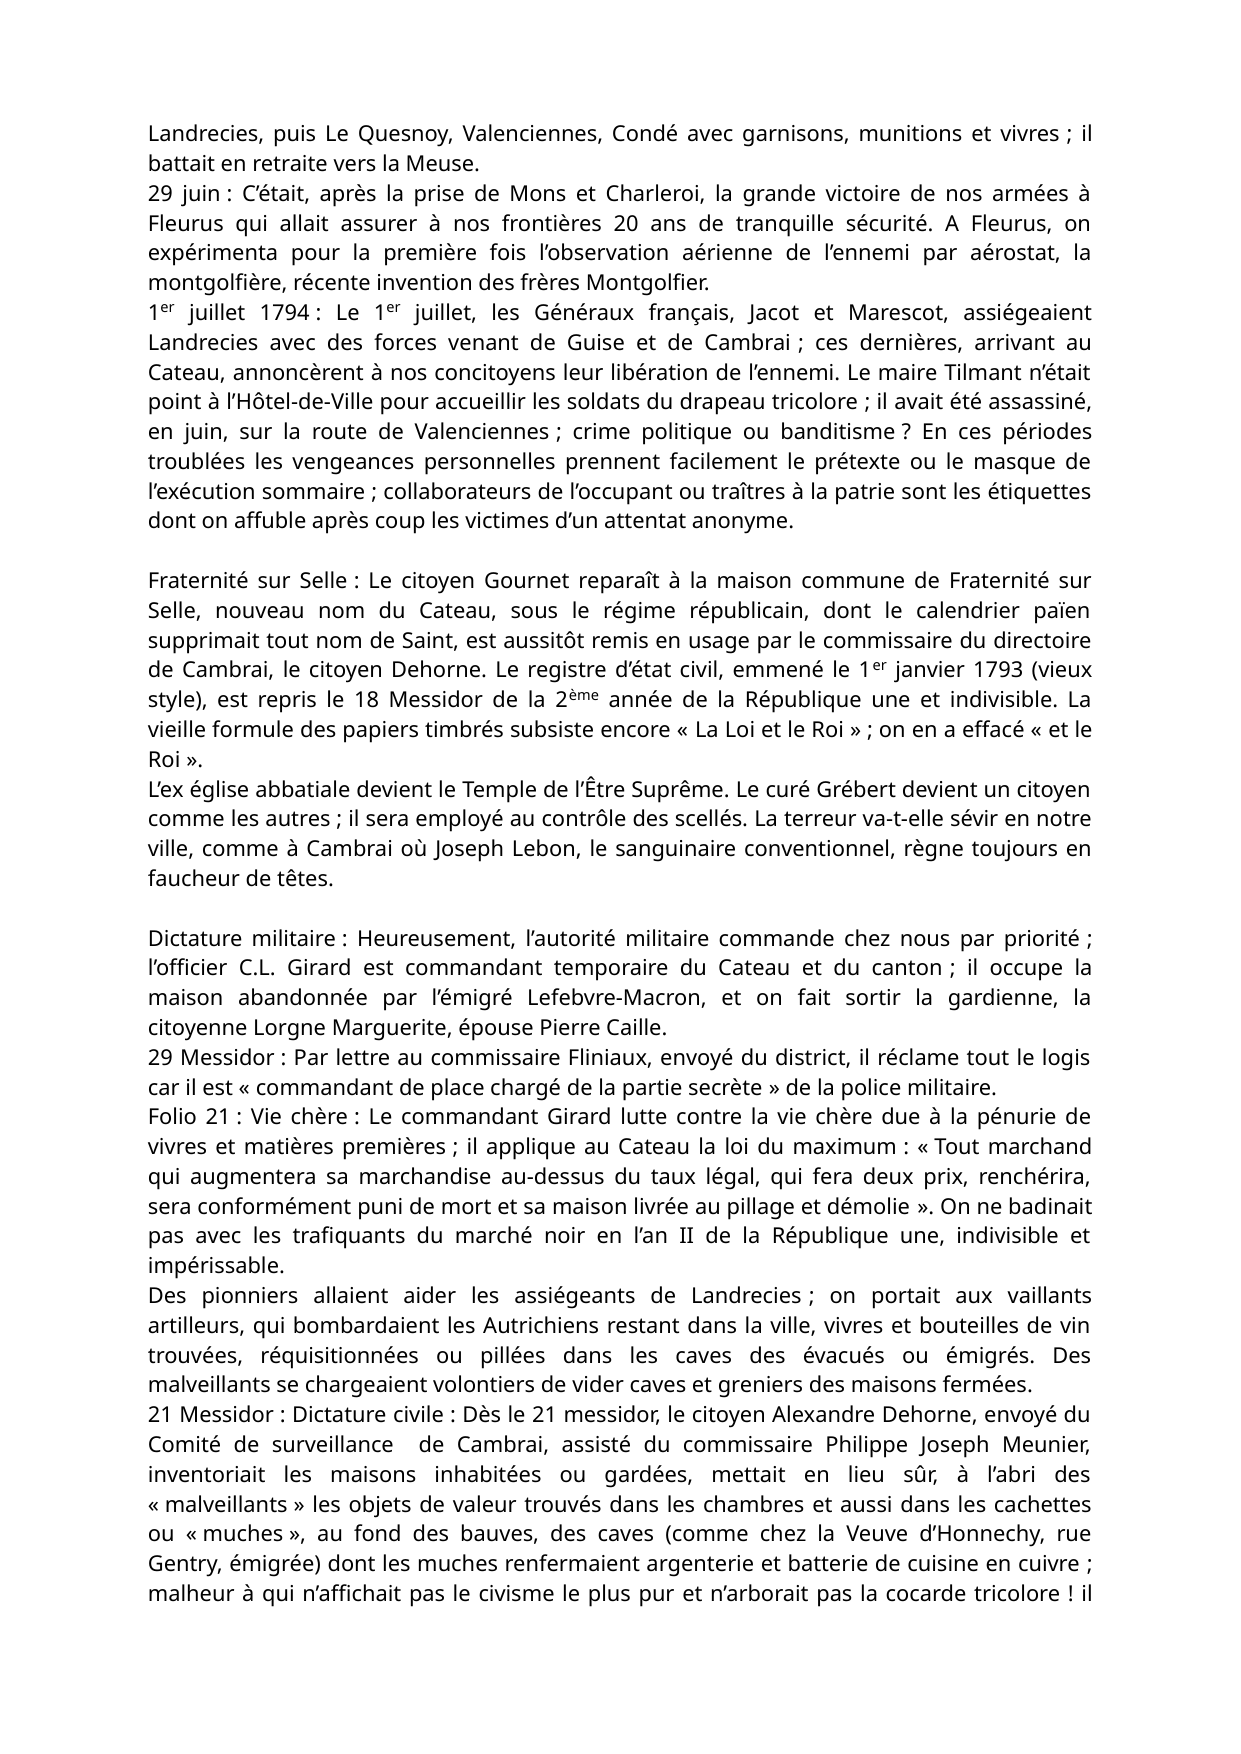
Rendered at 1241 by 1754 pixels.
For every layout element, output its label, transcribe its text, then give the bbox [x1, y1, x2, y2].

text L’ex église abbatiale devient le Temple de l’Être Suprême. Le curé Grébert devient un citoyen comme les autres ; il sera employé au contrôle des scellés. La terreur va-t-elle sévir en notre ville, comme à Cambrai où Joseph Lebon, le sanguinaire conventionnel, règne toujours en faucheur de têtes. [148, 773, 1092, 893]
text Fraternité sur Selle : Le citoyen Gournet reparaît à la maison commune de Fraternité sur Selle, nouveau nom du Cateau, sous le régime républicain, dont le calendrier païen supprimait tout nom de Saint, est aussitôt remis en usage par le commissaire du directoire de Cambrai, le citoyen Dehorne. Le registre d’état civil, emmené le 1er janvier 1793 (vieux style), est repris le 18 Messidor de la 2ème année de la République une et indivisible. La vieille formule des papiers timbrés subsiste encore « La Loi et le Roi » ; on en a effacé « et le Roi ». [148, 565, 1092, 773]
text 29 juin : C’était, après la prise de Mons et Charleroi, la grande victoire de nos armées à Fleurus qui allait assurer à nos frontières 20 ans de tranquille sécurité. A Fleurus, on expérimenta pour la première fois l’observation aérienne de l’ennemi par aérostat, la montgolfière, récente invention des frères Montgolfier. [148, 178, 1092, 297]
text Folio 21 : Vie chère : Le commandant Girard lutte contre la vie chère due à la pénurie de vivres et matières premières ; il applique au Cateau la loi du maximum : « Tout marchand qui augmentera sa marchandise au-dessus du taux légal, qui fera deux prix, renchérira, sera conformément puni de mort et sa maison livrée au pillage et démolie ». On ne badinait pas avec les trafiquants du marché noir en l’an II de la République une, indivisible et impérissable. [148, 1101, 1092, 1280]
text 21 Messidor : Dictature civile : Dès le 21 messidor, le citoyen Alexandre Dehorne, envoyé du Comité de surveillance de Cambrai, assisté du commissaire Philippe Joseph Meunier, inventoriait les maisons inhabitées ou gardées, mettait en lieu sûr, à l’abri des « malveillants » les objets de valeur trouvés dans les chambres et aussi dans les cachettes ou « muches », au fond des bauves, des caves (comme chez la Veuve d’Honnechy, rue Gentry, émigrée) dont les muches renfermaient argenterie et batterie de cuisine en cuivre ; malheur à qui n’affichait pas le civisme le plus pur et n’arborait pas la cocarde tricolore ! il [148, 1399, 1092, 1608]
text Des pionniers allaient aider les assiégeants de Landrecies ; on portait aux vaillants artilleurs, qui bombardaient les Autrichiens restant dans la ville, vivres et bouteilles de vin trouvées, réquisitionnées ou pillées dans les caves des évacués ou émigrés. Des malveillants se chargeaient volontiers de vider caves et greniers des maisons fermées. [148, 1280, 1092, 1399]
text 1er juillet 1794 : Le 1er juillet, les Généraux français, Jacot et Marescot, assiégeaient Landrecies avec des forces venant de Guise et de Cambrai ; ces dernières, arrivant au Cateau, annoncèrent à nos concitoyens leur libération de l’ennemi. Le maire Tilmant n’était point à l’Hôtel-de-Ville pour accueillir les soldats du drapeau tricolore ; il avait été assassiné, en juin, sur la route de Valenciennes ; crime politique ou banditisme ? En ces périodes troublées les vengeances personnelles prennent facilement le prétexte ou le masque de l’exécution sommaire ; collaborateurs de l’occupant ou traîtres à la patrie sont les étiquettes dont on affuble après coup les victimes d’un attentat anonyme. [148, 297, 1092, 535]
text 29 Messidor : Par lettre au commissaire Fliniaux, envoyé du district, il réclame tout le logis car il est « commandant de place chargé de la partie secrète » de la police militaire. [148, 1042, 1092, 1101]
text Dictature militaire : Heureusement, l’autorité militaire commande chez nous par priorité ; l’officier C.L. Girard est commandant temporaire du Cateau et du canton ; il occupe la maison abandonnée par l’émigré Lefebvre-Macron, et on fait sortir la gardienne, la citoyenne Lorgne Marguerite, épouse Pierre Caille. [148, 922, 1092, 1042]
text Landrecies, puis Le Quesnoy, Valenciennes, Condé avec garnisons, munitions et vivres ; il battait en retraite vers la Meuse. [148, 118, 1092, 178]
